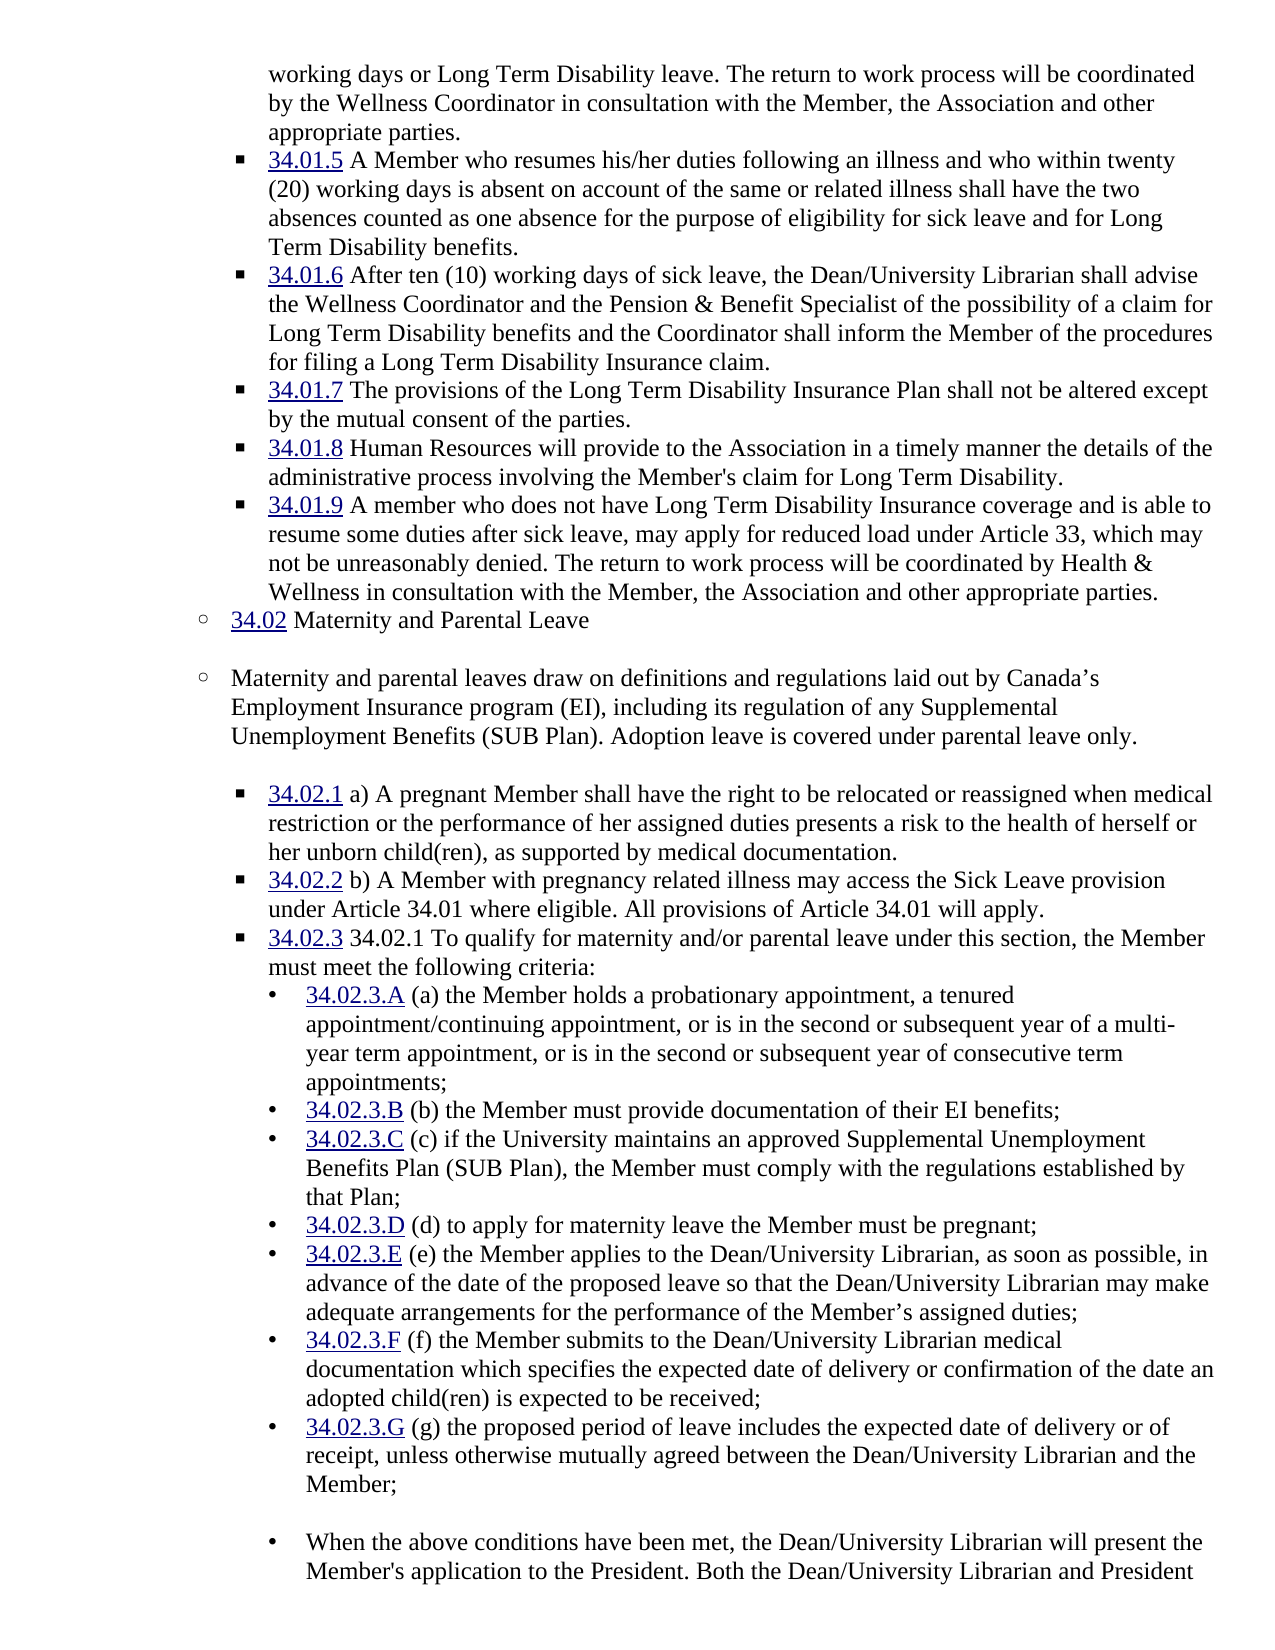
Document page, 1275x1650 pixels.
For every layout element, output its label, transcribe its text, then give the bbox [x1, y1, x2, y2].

list Maternity and parental leaves draw on definitions and regulations laid out by Canada’s Employment Insurance program (EI), including its regulation of any Supplemental Unemployment Benefits (SUB Plan). Adoption leave is covered under parental leave only. [193, 663, 1216, 750]
list 34.02.3.B (b) the Member must provide documentation of their EI benefits; [268, 1096, 1216, 1124]
list 34.02.1 a) A pregnant Member shall have the right to be relocated or reassigned when medical restriction or the performance of her assigned duties presents a risk to the health of herself or her unborn child(ren), as supported by medical documentation. [231, 779, 1216, 866]
list working days or Long Term Disability leave. The return to work process will be coordinated by the Wellness Coordinator in consultation with the Member, the Association and other appropriate parties. [231, 59, 1216, 145]
list 34.02.3.G (g) the proposed period of leave includes the expected date of delivery or of receipt, unless otherwise mutually agreed between the Dean/University Librarian and the Member; [268, 1412, 1216, 1498]
list 34.01.9 A member who does not have Long Term Disability Insurance coverage and is able to resume some duties after sick leave, may apply for reduced load under Article 33, which may not be unreasonably denied. The return to work process will be coordinated by Health & Wellness in consultation with the Member, the Association and other appropriate parties. [231, 490, 1216, 605]
list 34.02.3.F (f) the Member submits to the Dean/University Librarian medical documentation which specifies the expected date of delivery or confirmation of the date an adopted child(ren) is expected to be received; [268, 1326, 1216, 1412]
list 34.01.6 After ten (10) working days of sick leave, the Dean/University Librarian shall advise the Wellness Coordinator and the Pension & Benefit Specialist of the possibility of a claim for Long Term Disability benefits and the Coordinator shall inform the Member of the procedures for filing a Long Term Disability Insurance claim. [231, 260, 1216, 375]
list 34.01.5 A Member who resumes his/her duties following an illness and who within twenty (20) working days is absent on account of the same or related illness shall have the two absences counted as one absence for the purpose of eligibility for sick leave and for Long Term Disability benefits. [231, 145, 1216, 260]
list 34.02.3.A (a) the Member holds a probationary appointment, a tenured appointment/continuing appointment, or is in the second or subsequent year of a multi-year term appointment, or is in the second or subsequent year of consecutive term appointments; [268, 981, 1216, 1096]
list 34.02 Maternity and Parental Leave [193, 605, 1216, 634]
list 34.02.3.E (e) the Member applies to the Dean/University Librarian, as soon as possible, in advance of the date of the proposed leave so that the Dean/University Librarian may make adequate arrangements for the performance of the Member’s assigned duties; [268, 1239, 1216, 1326]
list 34.02.3.C (c) if the University maintains an approved Supplemental Unemployment Benefits Plan (SUB Plan), the Member must comply with the regulations established by that Plan; [268, 1124, 1216, 1211]
list 34.02.3.D (d) to apply for maternity leave the Member must be pregnant; [268, 1211, 1216, 1239]
list 34.01.8 Human Resources will provide to the Association in a timely manner the details of the administrative process involving the Member's claim for Long Term Disability. [231, 433, 1216, 490]
list 34.01.7 The provisions of the Long Term Disability Insurance Plan shall not be altered except by the mutual consent of the parties. [231, 375, 1216, 433]
list When the above conditions have been met, the Dean/University Librarian will present the Member's application to the President. Both the Dean/University Librarian and President [268, 1527, 1216, 1585]
list 34.02.2 b) A Member with pregnancy related illness may access the Sick Leave provision under Article 34.01 where eligible. All provisions of Article 34.01 will apply. [231, 866, 1216, 923]
list 34.02.3 34.02.1 To qualify for maternity and/or parental leave under this section, the Member must meet the following criteria: [231, 923, 1216, 981]
